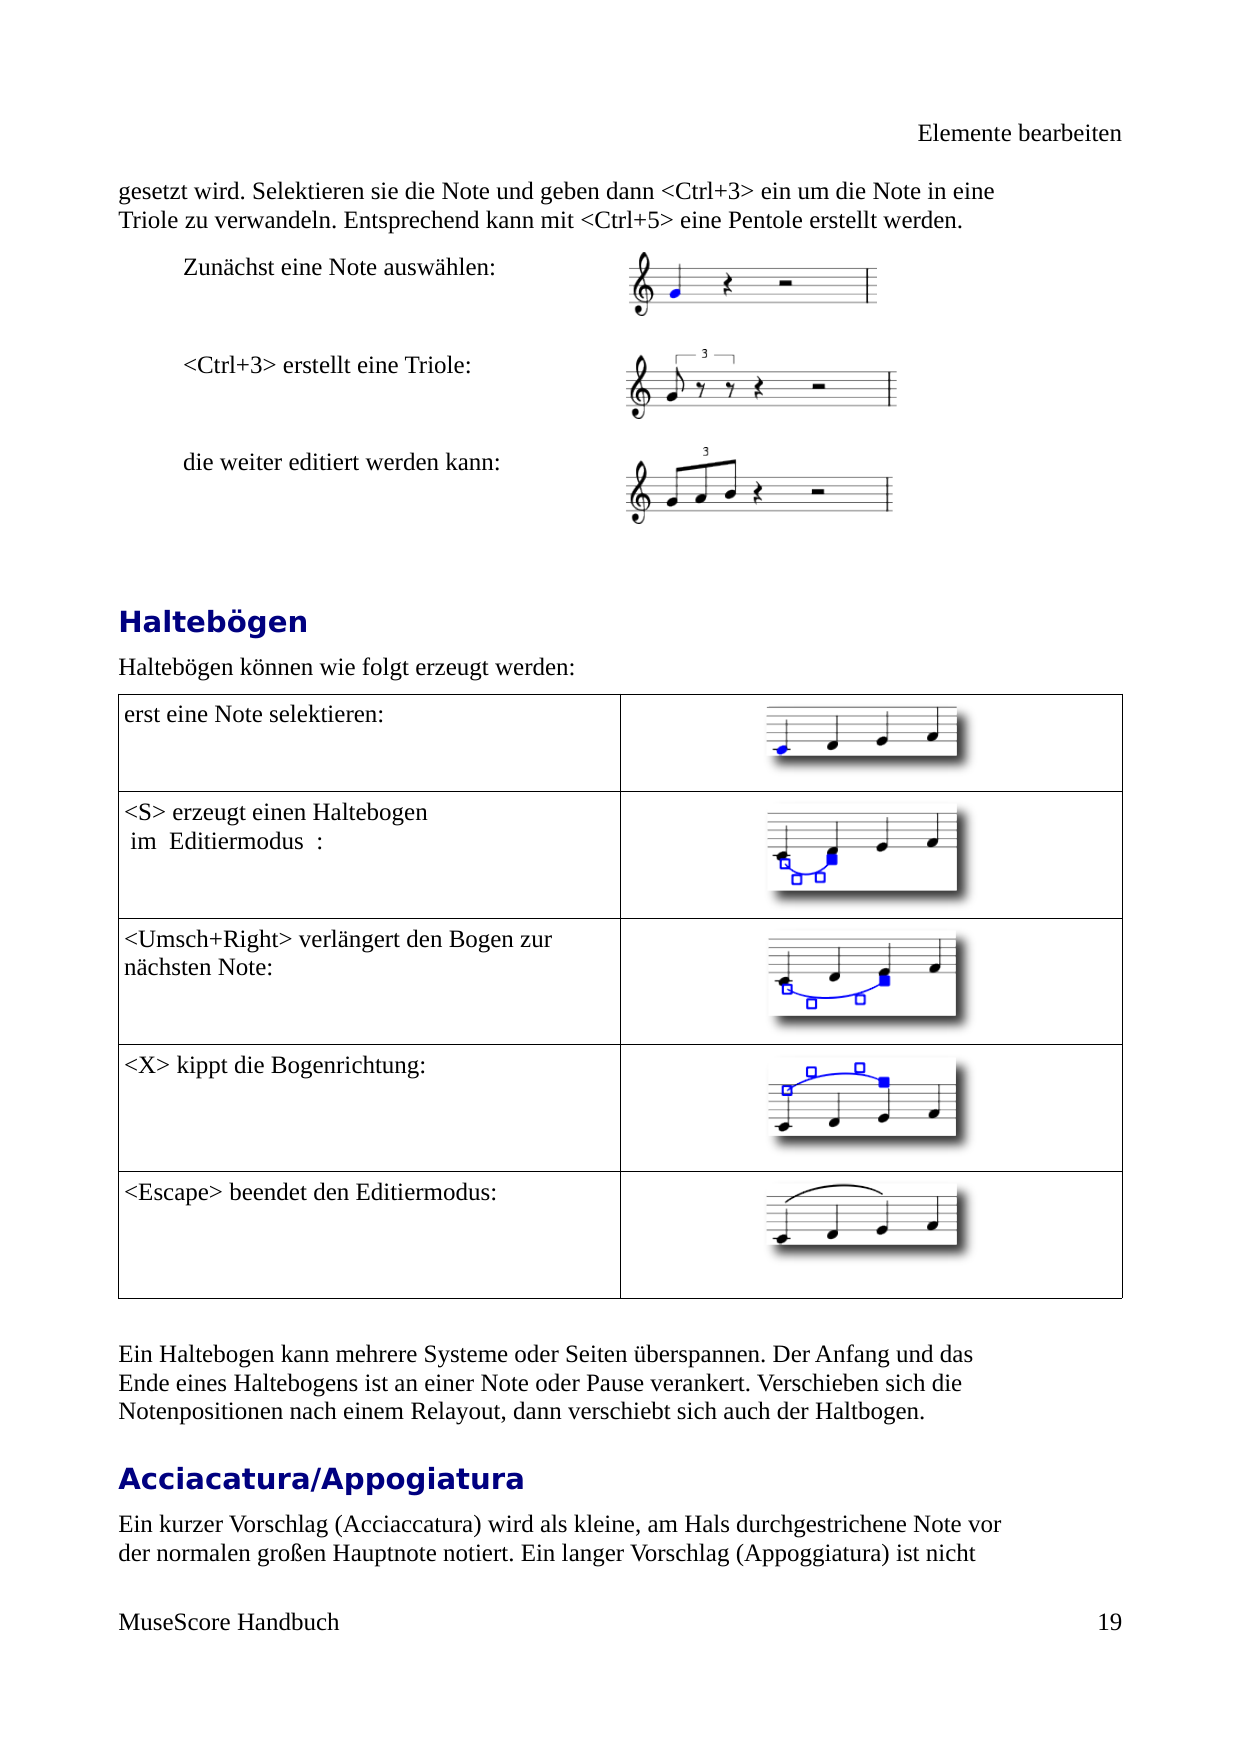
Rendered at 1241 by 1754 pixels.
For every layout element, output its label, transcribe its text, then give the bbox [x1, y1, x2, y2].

picture [760, 797, 982, 916]
text Ein kurzer Vorschlag (Acciaccatura) wird als kleine, am Hals durchgestrichene Note vor der normalen großen Hauptnote notiert. Ein langer Vorschlag (Appoggiatura) ist nicht [118, 1509, 1004, 1567]
table_cell [621, 1045, 1122, 1171]
table_cell [621, 919, 1122, 1044]
picture [761, 923, 981, 1041]
picture [760, 699, 982, 781]
picture [760, 1176, 982, 1270]
table_cell <Ctrl+3> erstellt eine Triole: [177, 344, 620, 442]
text Haltebögen können wie folgt erzeugt werden: [118, 652, 1004, 681]
table_cell die weiter editiert werden kann: [177, 442, 620, 539]
table_header [620, 246, 1063, 344]
subtitle Haltebögen [118, 606, 1122, 640]
table_cell [620, 448, 1063, 539]
table_cell [620, 442, 1063, 447]
table_cell <Umsch+Right> verlängert den Bogen zur nächsten Note: [119, 919, 620, 1044]
table_cell <X> kippt die Bogenrichtung: [119, 1045, 620, 1171]
table_cell [620, 344, 1063, 442]
table_cell <Escape> beendet den Editiermodus: [119, 1172, 620, 1297]
picture [761, 1050, 981, 1161]
text gesetzt wird. Selektieren sie die Note und geben dann <Ctrl+3> ein um die Note in eine Triole zu verwandeln. Entsprechend kann mit <Ctrl+5> eine Pentole erstellt werden. [118, 176, 1004, 234]
picture [625, 349, 897, 419]
table_header erst eine Note selektieren: [119, 695, 620, 791]
table_header [621, 695, 1122, 791]
table_cell [621, 1172, 1122, 1269]
table_cell <S> erzeugt einen Haltebogen im Editiermodus : [119, 792, 620, 918]
table_cell [621, 1270, 1122, 1297]
subtitle Acciacatura/Appogiatura [118, 1463, 1122, 1497]
picture [628, 252, 877, 316]
picture [625, 447, 893, 524]
text Ein Haltebogen kann mehrere Systeme oder Seiten überspannen. Der Anfang und das Ende eines Haltebogens ist an einer Note oder Pause verankert. Verschieben sich die Notenpositionen nach einem Relayout, dann verschiebt sich auch der Haltbogen. [118, 1339, 1004, 1425]
table_header Zunächst eine Note auswählen: [177, 246, 620, 344]
table_cell [621, 792, 1122, 918]
